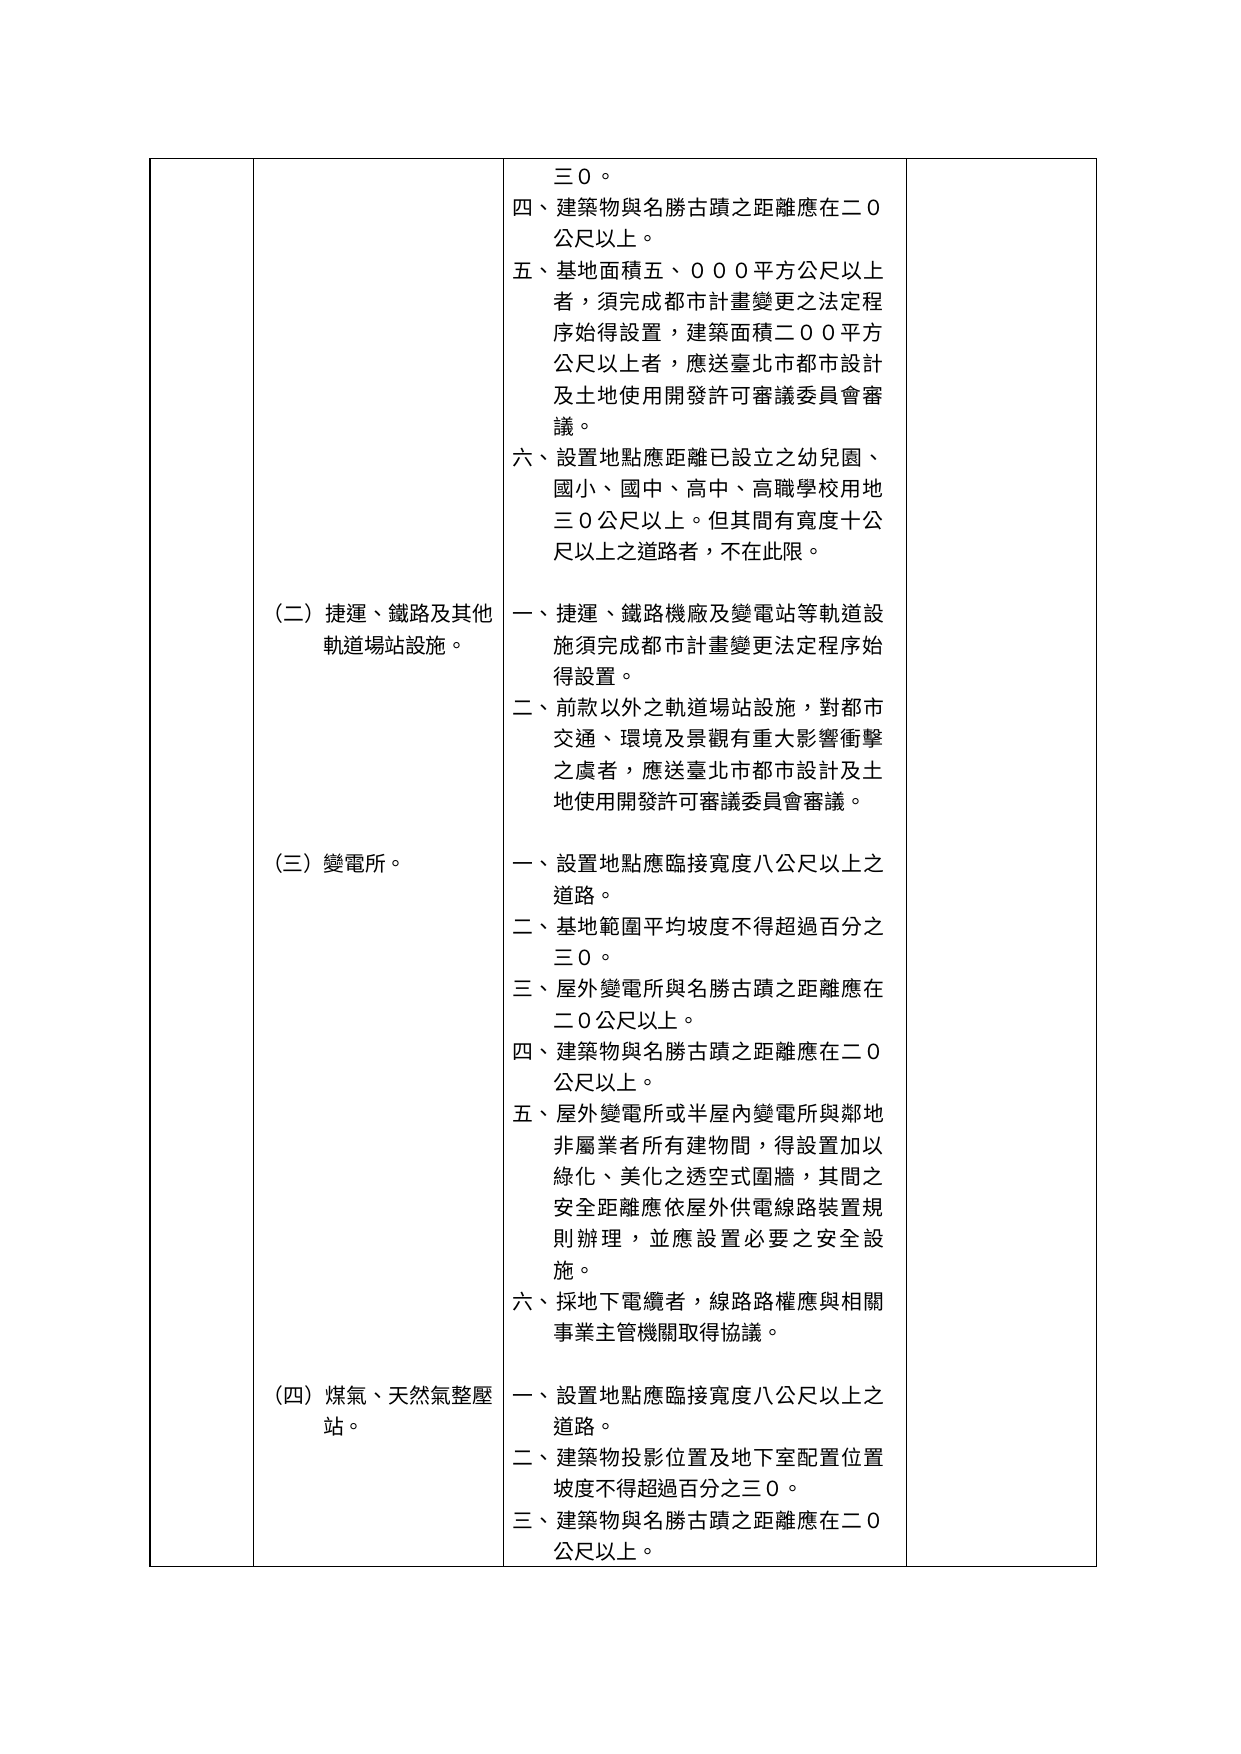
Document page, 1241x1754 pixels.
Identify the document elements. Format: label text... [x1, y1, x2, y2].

table_cell （二）捷運、鐵路及其他軌道場站設施。 （三）變電所。 （四）煤氣、天然氣整壓站。 [254, 159, 503, 1566]
table_cell 三０。 四、建築物與名勝古蹟之距離應在二０公尺以上。 五、基地面積五、０００平方公尺以上者，須完成都市計畫變更之法定程序始得設置，建築面積二００平方公尺以上者，應送臺北市都市設計及土地使用開發許可審議委員會審議。 六、設置地點應距離已設立之幼兒園、國小、國中、高中、高職學校用地三０公尺以上。但其間有寬度十公尺以上之道路者，不在此限。 一、捷運、鐵路機廠及變電站等軌道設施須完成都市計畫變更法定程序始得設置。 二、前款以外之軌道場站設施，對都市交通、環境及景觀有重大影響衝擊之虞者，應送臺北市都市設計及土地使用開發許可審議委員會審議。 一、設置地點應臨接寬度八公尺以上之道路。 二、基地範圍平均坡度不得超過百分之三０。 三、屋外變電所與名勝古蹟之距離應在二０公尺以上。 四、建築物與名勝古蹟之距離應在二０公尺以上。 五、屋外變電所或半屋內變電所與鄰地非屬業者所有建物間，得設置加以綠化、美化之透空式圍牆，其間之安全距離應依屋外供電線路裝置規則辦理，並應設置必要之安全設施。 六、採地下電纜者，線路路權應與相關事業主管機關取得協議。 一、設置地點應臨接寬度八公尺以上之道路。 二、建築物投影位置及地下室配置位置坡度不得超過百分之三０。 三、建築物與名勝古蹟之距離應在二０公尺以上。 [504, 159, 906, 1566]
table_cell [907, 159, 1096, 1566]
table_cell [151, 159, 253, 1566]
